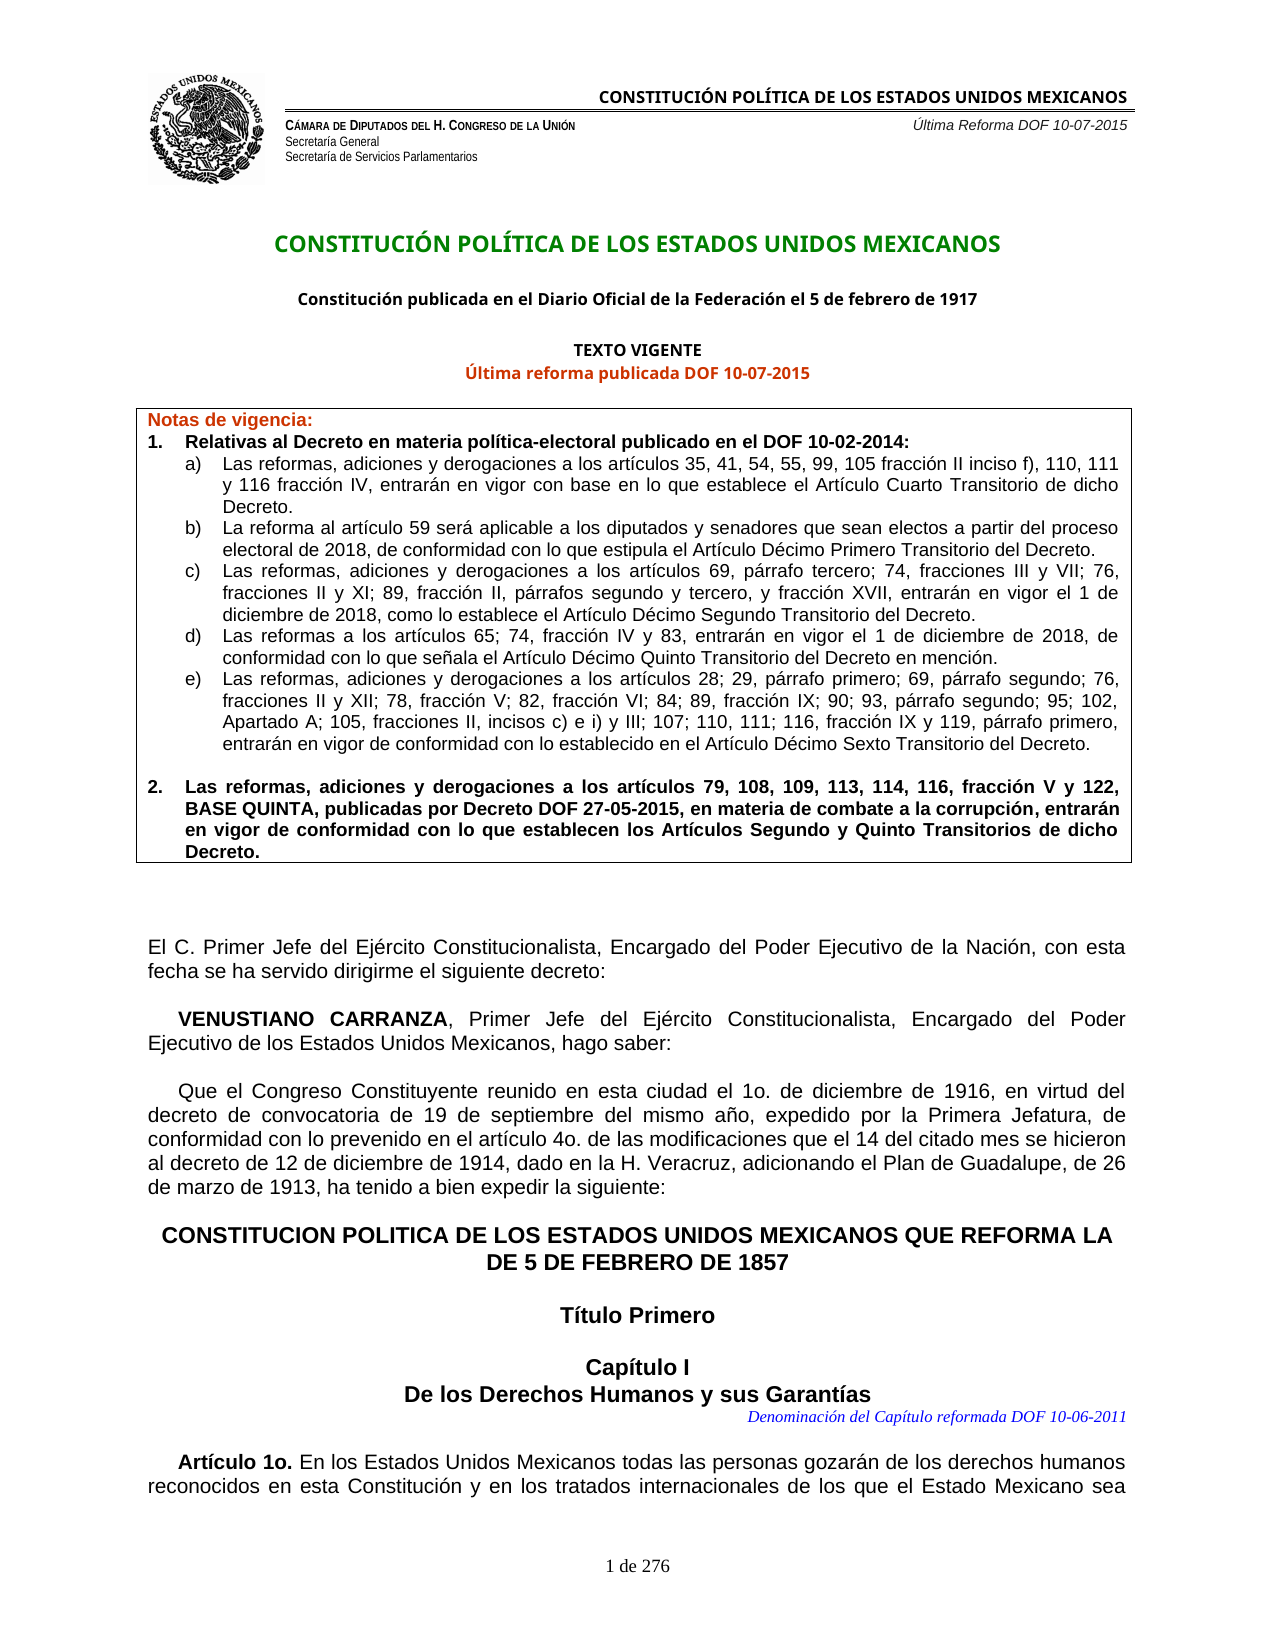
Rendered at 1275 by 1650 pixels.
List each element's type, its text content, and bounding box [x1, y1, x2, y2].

text TEXTO VIGENTE [148, 339, 1127, 362]
text Última reforma publicada DOF 10-07-2015 [148, 362, 1127, 384]
text VENUSTIANO CARRANZA, Primer Jefe del Ejército Constitucionalista, Encargado del Poder Ejecutivo de los Estados Unidos Mexicanos, hago saber: [148, 1007, 1127, 1055]
text Constitución publicada en el Diario Oficial de la Federación el 5 de febrero de 1917 [148, 288, 1127, 310]
text CONSTITUCIÓN POLÍTICA DE LOS ESTADOS UNIDOS MEXICANOS [148, 228, 1127, 259]
text Denominación del Capítulo reformada DOF 10-06-2011 [148, 1407, 1127, 1426]
text Título Primero [148, 1302, 1127, 1328]
text El C. Primer Jefe del Ejército Constitucionalista, Encargado del Poder Ejecutivo de la Nación, con esta fecha se ha servido dirigirme el siguiente decreto: [148, 935, 1127, 983]
text Artículo 1o. En los Estados Unidos Mexicanos todas las personas gozarán de los derechos humanos reconocidos en esta Constitución y en los tratados internacionales de los que el Estado Mexicano sea [148, 1450, 1127, 1498]
text Que el Congreso Constituyente reunido en esta ciudad el 1o. de diciembre de 1916, en virtud del decreto de convocatoria de 19 de septiembre del mismo año, expedido por la Primera Jefatura, de conformidad con lo prevenido en el artículo 4o. de las modificaciones que el 14 del citado mes se hicieron al decreto de 12 de diciembre de 1914, dado en la H. Veracruz, adicionando el Plan de Guadalupe, de 26 de marzo de 1913, ha tenido a bien expedir la siguiente: [148, 1079, 1127, 1198]
text Capítulo I [148, 1354, 1127, 1381]
text De los Derechos Humanos y sus Garantías [148, 1381, 1127, 1407]
table_header Notas de vigencia: Relativas al Decreto en materia política-electoral publicado en el DOF 10-02-2014: Las reformas, adiciones y derogaciones a los artículos 35, 41, 54, 55, 99, 105 fracción II inciso f), 110, 111 y 116 fracción IV, entrarán en vigor con base en lo que establece el Artículo Cuarto Transitorio de dicho Decreto. La reforma al artículo 59 será aplicable a los diputados y senadores que sean electos a partir del proceso electoral de 2018, de conformidad con lo que estipula el Artículo Décimo Primero Transitorio del Decreto. Las reformas, adiciones y derogaciones a los artículos 69, párrafo tercero; 74, fracciones III y VII; 76, fracciones II y XI; 89, fracción II, párrafos segundo y tercero, y fracción XVII, entrarán en vigor el 1 de diciembre de 2018, como lo establece el Artículo Décimo Segundo Transitorio del Decreto. Las reformas a los artículos 65; 74, fracción IV y 83, entrarán en vigor el 1 de diciembre de 2018, de conformidad con lo que señala el Artículo Décimo Quinto Transitorio del Decreto en mención. Las reformas, adiciones y derogaciones a los artículos 28; 29, párrafo primero; 69, párrafo segundo; 76, fracciones II y XII; 78, fracción V; 82, fracción VI; 84; 89, fracción IX; 90; 93, párrafo segundo; 95; 102, Apartado A; 105, fracciones II, incisos c) e i) y III; 107; 110, 111; 116, fracción IX y 119, párrafo primero, entrarán en vigor de conformidad con lo establecido en el Artículo Décimo Sexto Transitorio del Decreto. Las reformas, adiciones y derogaciones a los artículos 79, 108, 109, 113, 114, 116, fracción V y 122, BASE QUINTA, publicadas por Decreto DOF 27-05-2015, en materia de combate a la corrupción, entrarán en vigor de conformidad con lo que establecen los Artículos Segundo y Quinto Transitorios de dicho Decreto. [137, 409, 1131, 862]
text CONSTITUCION POLITICA DE LOS ESTADOS UNIDOS MEXICANOS QUE REFORMA LA DE 5 DE FEBRERO DE 1857 [148, 1222, 1127, 1275]
